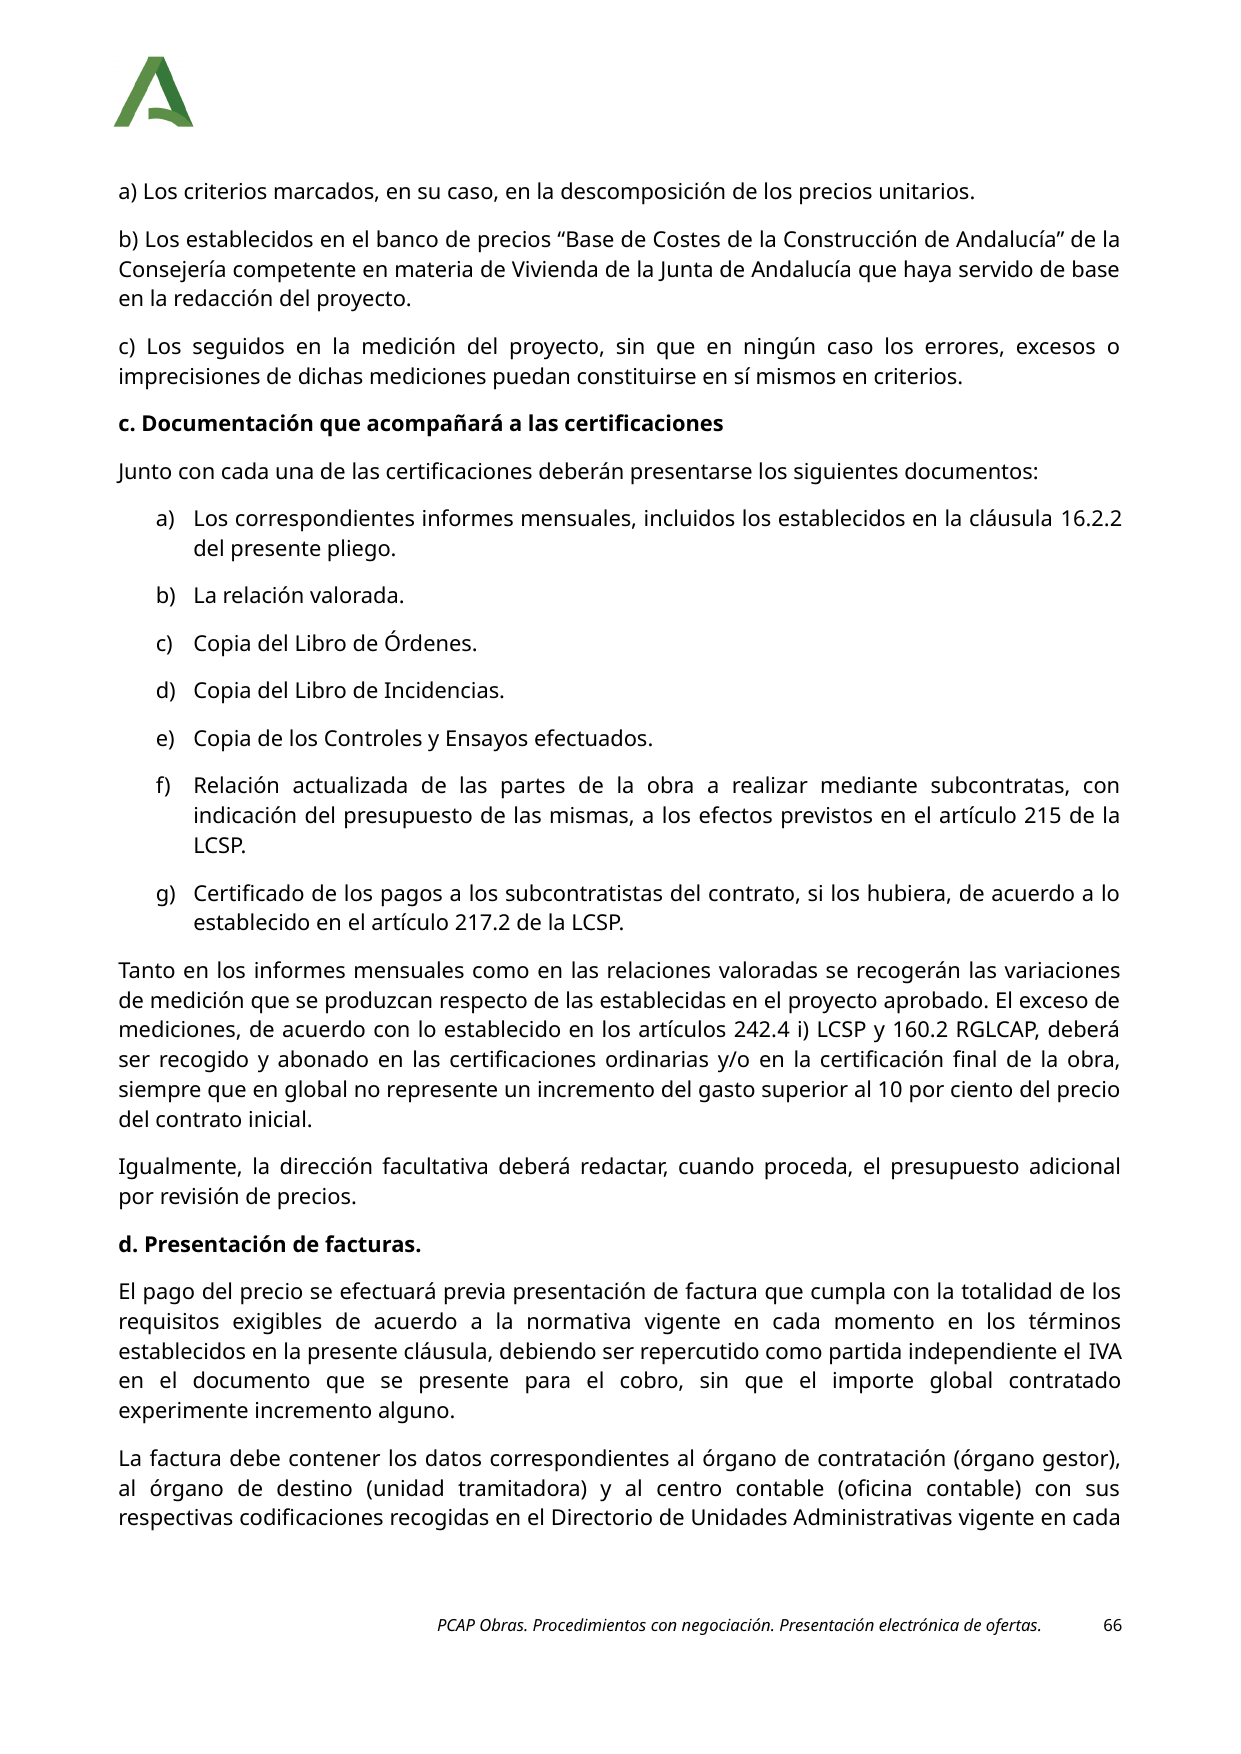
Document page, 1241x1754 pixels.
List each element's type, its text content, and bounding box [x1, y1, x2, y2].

text Junto con cada una de las certificaciones deberán presentarse los siguientes documentos: [118, 456, 1122, 486]
list Los correspondientes informes mensuales, incluidos los establecidos en la cláusula 16.2.2 del presente pliego. [156, 503, 1122, 563]
text c) Los seguidos en la medición del proyecto, sin que en ningún caso los errores, excesos o imprecisiones de dichas mediciones puedan constituirse en sí mismos en criterios. [118, 331, 1122, 391]
list La relación valorada. [156, 581, 1122, 610]
text Igualmente, la dirección facultativa deberá redactar, cuando proceda, el presupuesto adicional por revisión de precios. [118, 1151, 1122, 1211]
text El pago del precio se efectuará previa presentación de factura que cumpla con la totalidad de los requisitos exigibles de acuerdo a la normativa vigente en cada momento en los términos establecidos en la presente cláusula, debiendo ser repercutido como partida independiente el IVA en el documento que se presente para el cobro, sin que el importe global contratado experimente incremento alguno. [118, 1276, 1122, 1425]
picture [109, 52, 198, 131]
list Certificado de los pagos a los subcontratistas del contrato, si los hubiera, de acuerdo a lo establecido en el artículo 217.2 de la LCSP. [156, 878, 1122, 937]
text Tanto en los informes mensuales como en las relaciones valoradas se recogerán las variaciones de medición que se produzcan respecto de las establecidas en el proyecto aprobado. El exceso de mediciones, de acuerdo con lo establecido en los artículos 242.4 i) LCSP y 160.2 RGLCAP, deberá ser recogido y abonado en las certificaciones ordinarias y/o en la certificación final de la obra, siempre que en global no represente un incremento del gasto superior al 10 por ciento del precio del contrato inicial. [118, 955, 1122, 1134]
text d. Presentación de facturas. [118, 1229, 1122, 1258]
list Copia de los Controles y Ensayos efectuados. [156, 723, 1122, 753]
list Relación actualizada de las partes de la obra a realizar mediante subcontratas, con indicación del presupuesto de las mismas, a los efectos previstos en el artículo 215 de la LCSP. [156, 771, 1122, 860]
text c. Documentación que acompañará a las certificaciones [118, 408, 1122, 438]
text La factura debe contener los datos correspondientes al órgano de contratación (órgano gestor), al órgano de destino (unidad tramitadora) y al centro contable (oficina contable) con sus respectivas codificaciones recogidas en el Directorio de Unidades Administrativas vigente en cada [118, 1443, 1122, 1532]
text b) Los establecidos en el banco de precios “Base de Costes de la Construcción de Andalucía” de la Consejería competente en materia de Vivienda de la Junta de Andalucía que haya servido de base en la redacción del proyecto. [118, 224, 1122, 313]
list Copia del Libro de Órdenes. [156, 628, 1122, 658]
text a) Los criterios marcados, en su caso, en la descomposición de los precios unitarios. [118, 176, 1122, 206]
list Copia del Libro de Incidencias. [156, 676, 1122, 705]
